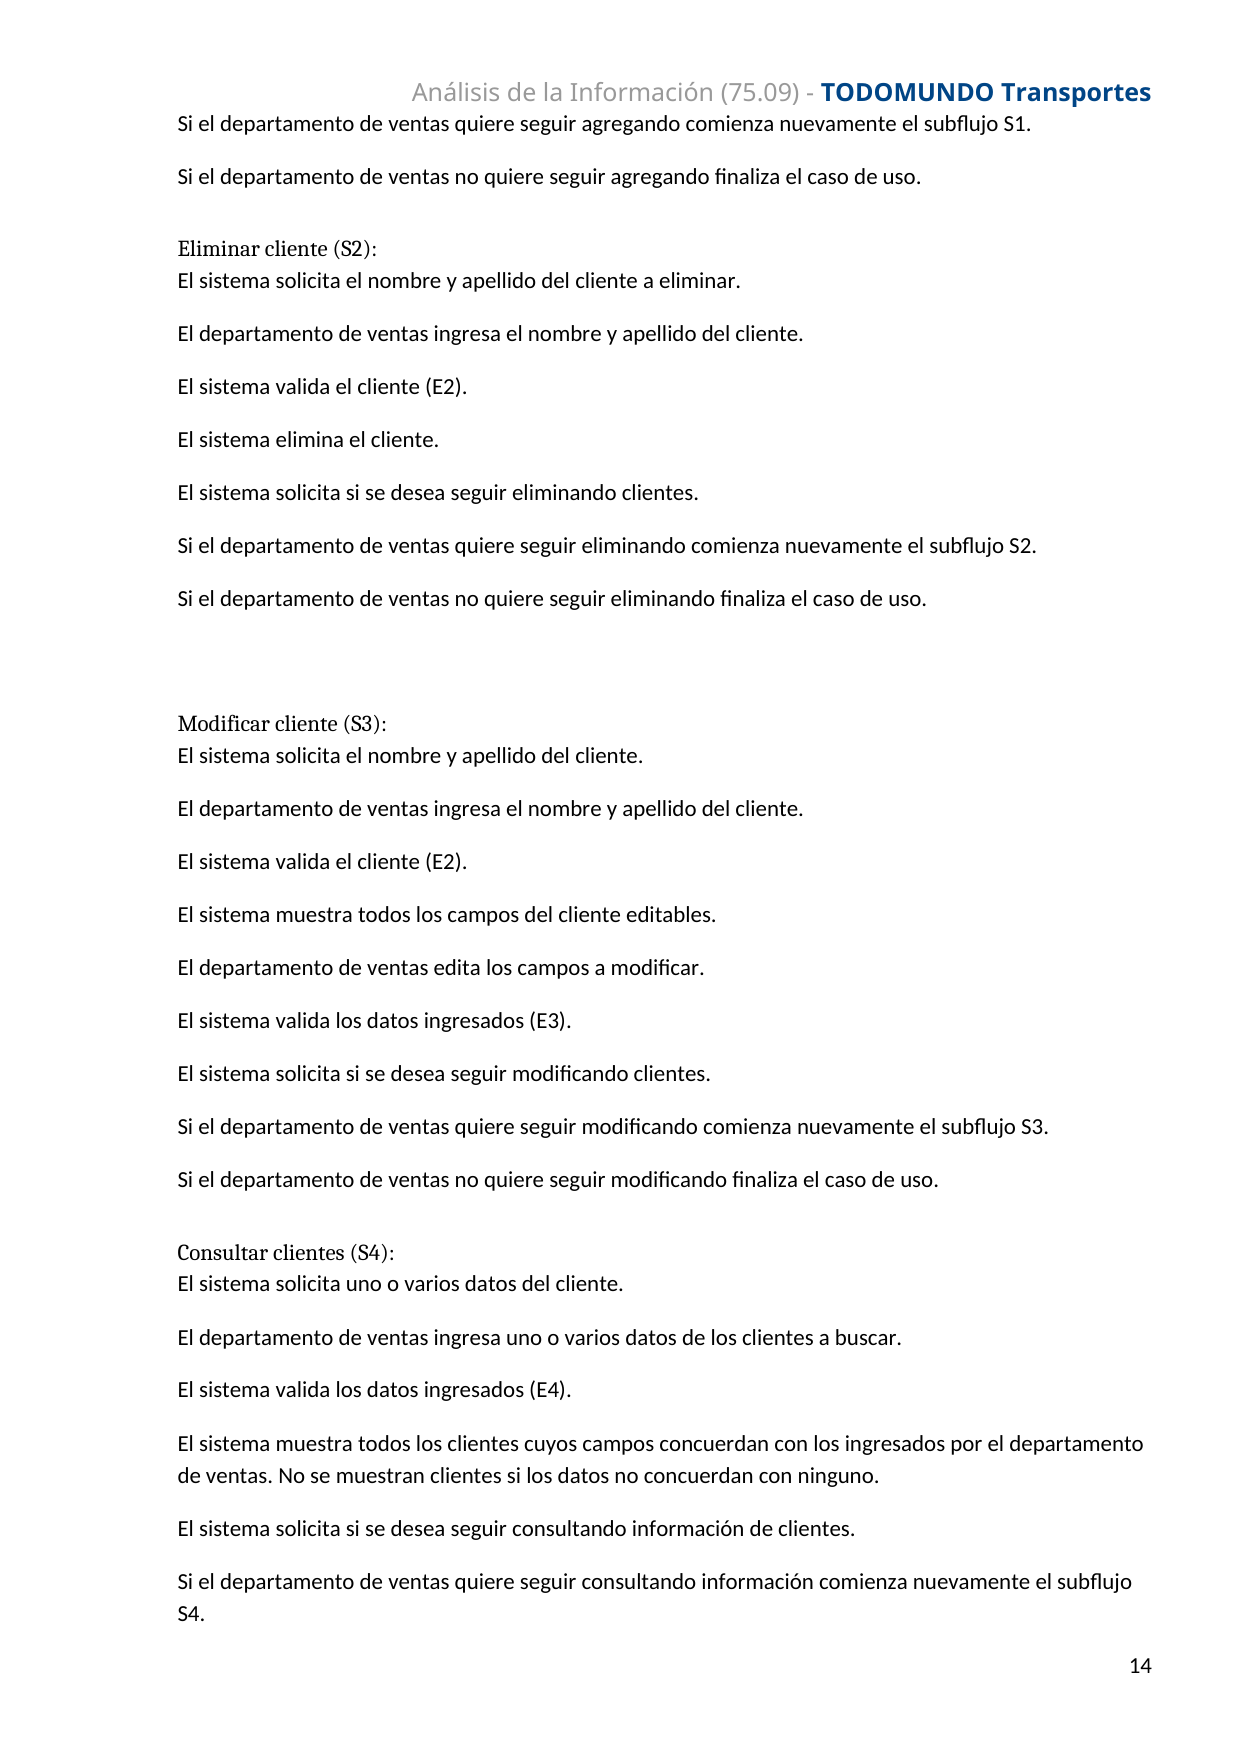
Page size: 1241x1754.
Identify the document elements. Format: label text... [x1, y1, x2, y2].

text Si el departamento de ventas no quiere seguir eliminando finaliza el caso de uso. [177, 584, 1152, 612]
text El sistema valida el cliente (E2). [177, 372, 1152, 400]
text El sistema solicita si se desea seguir eliminando clientes. [177, 478, 1152, 506]
text Si el departamento de ventas no quiere seguir modificando finaliza el caso de uso. [177, 1166, 1152, 1193]
text El sistema solicita uno o varios datos del cliente. [177, 1269, 1152, 1298]
text El sistema elimina el cliente. [177, 425, 1152, 453]
text El departamento de ventas edita los campos a modificar. [177, 953, 1152, 981]
text El departamento de ventas ingresa el nombre y apellido del cliente. [177, 794, 1152, 822]
text El sistema solicita si se desea seguir consultando información de clientes. [177, 1514, 1152, 1542]
text Si el departamento de ventas no quiere seguir agregando finaliza el caso de uso. [177, 162, 1152, 190]
text Si el departamento de ventas quiere seguir agregando comienza nuevamente el subflujo S1. [177, 109, 1152, 137]
text El sistema valida los datos ingresados (E3). [177, 1006, 1152, 1034]
text El sistema valida el cliente (E2). [177, 847, 1152, 875]
subtitle Eliminar cliente (S2): [177, 236, 1152, 262]
text El sistema solicita si se desea seguir modificando clientes. [177, 1059, 1152, 1087]
text El sistema solicita el nombre y apellido del cliente. [177, 741, 1152, 769]
text Si el departamento de ventas quiere seguir modificando comienza nuevamente el subflujo S3. [177, 1112, 1152, 1141]
text El sistema muestra todos los campos del cliente editables. [177, 900, 1152, 928]
text El sistema muestra todos los clientes cuyos campos concuerdan con los ingresados por el departamento de ventas. No se muestran clientes si los datos no concuerdan con ninguno. [177, 1429, 1152, 1489]
text Si el departamento de ventas quiere seguir consultando información comienza nuevamente el subflujo S4. [177, 1567, 1152, 1627]
text Si el departamento de ventas quiere seguir eliminando comienza nuevamente el subflujo S2. [177, 531, 1152, 559]
text El departamento de ventas ingresa uno o varios datos de los clientes a buscar. [177, 1323, 1152, 1351]
text El departamento de ventas ingresa el nombre y apellido del cliente. [177, 319, 1152, 347]
text El sistema valida los datos ingresados (E4). [177, 1376, 1152, 1404]
text El sistema solicita el nombre y apellido del cliente a eliminar. [177, 266, 1152, 294]
subtitle Modificar cliente (S3): [177, 711, 1152, 737]
subtitle Consultar clientes (S4): [177, 1239, 1152, 1266]
